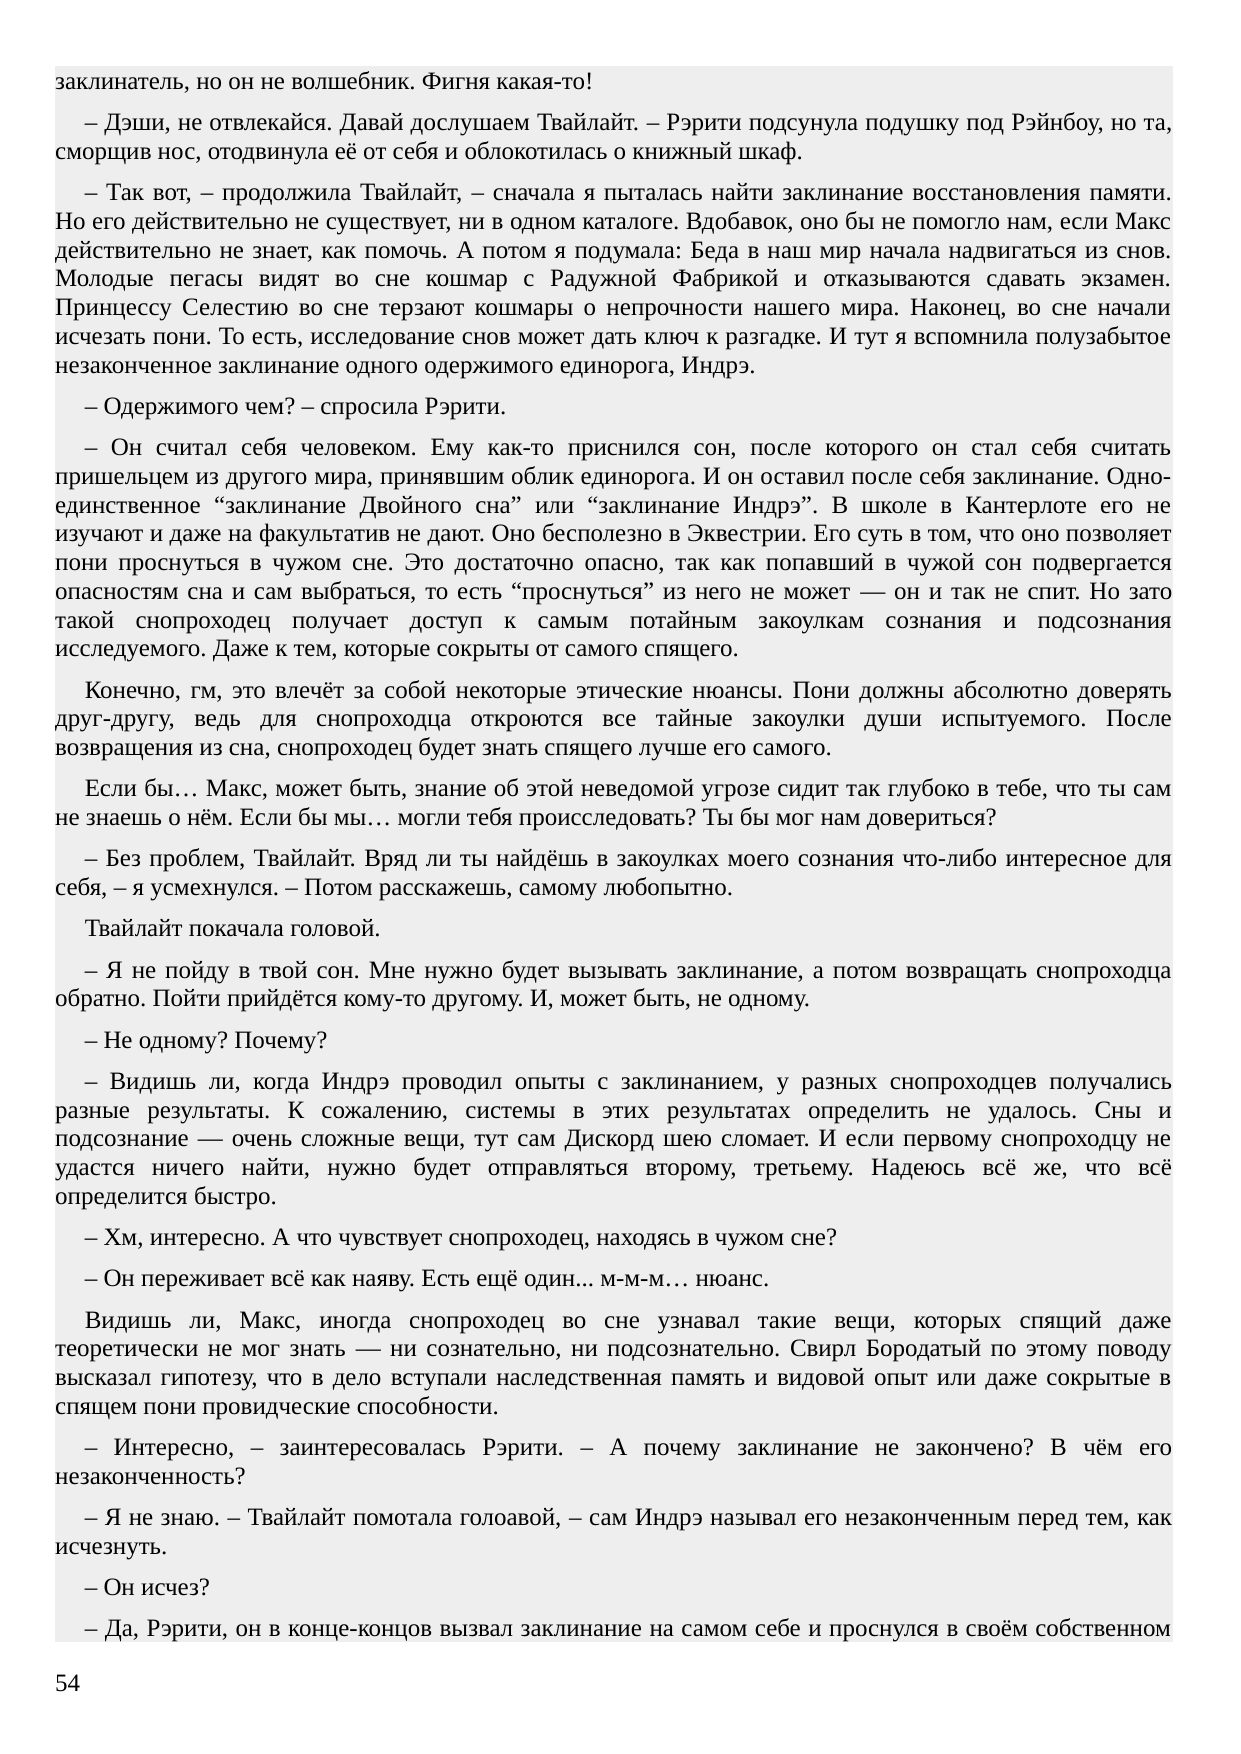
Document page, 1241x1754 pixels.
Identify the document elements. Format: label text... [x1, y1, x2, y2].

text Твайлайт покачала головой. [55, 913, 1173, 942]
text Видишь ли, Макс, иногда снопроходец во сне узнавал такие вещи, которых спящий даже теоретически не мог знать — ни сознательно, ни подсознательно. Свирл Бородатый по этому поводу высказал гипотезу, что в дело вступали наследственная память и видовой опыт или даже сокрытые в спящем пони провидческие способности. [55, 1305, 1173, 1420]
text – Одержимого чем? – спросила Рэрити. [55, 391, 1173, 420]
text – Да, Рэрити, он в конце-концов вызвал заклинание на самом себе и проснулся в своём собственном [55, 1613, 1173, 1642]
text – Хм, интересно. А что чувствует снопроходец, находясь в чужом сне? [55, 1222, 1173, 1251]
text – Видишь ли, когда Индрэ проводил опыты с заклинанием, у разных снопроходцев получались разные результаты. К сожалению, системы в этих результатах определить не удалось. Сны и подсознание — очень сложные вещи, тут сам Дискорд шею сломает. И если первому снопроходцу не удастся ничего найти, нужно будет отправляться второму, третьему. Надеюсь всё же, что всё определится быстро. [55, 1066, 1173, 1210]
text – Я не знаю. – Твайлайт помотала голоавой, – сам Индрэ называл его незаконченным перед тем, как исчезнуть. [55, 1502, 1173, 1560]
text – Интересно, – заинтересовалась Рэрити. – А почему заклинание не закончено? В чём его незаконченность? [55, 1432, 1173, 1490]
text – Он исчез? [55, 1572, 1173, 1601]
text Если бы… Макс, может быть, знание об этой неведомой угрозе сидит так глубоко в тебе, что ты сам не знаешь о нём. Если бы мы… могли тебя происследовать? Ты бы мог нам довериться? [55, 773, 1173, 831]
text – Он переживает всё как наяву. Есть ещё один... м-м-м… нюанс. [55, 1263, 1173, 1292]
text – Дэши, не отвлекайся. Давай дослушаем Твайлайт. – Рэрити подсунула подушку под Рэйнбоу, но та, сморщив нос, отодвинула её от себя и облокотилась о книжный шкаф. [55, 107, 1173, 165]
text заклинатель, но он не волшебник. Фигня какая-то! [55, 66, 1173, 95]
text – Он считал себя человеком. Ему как-то приснился сон, после которого он стал себя считать пришельцем из другого мира, принявшим облик единорога. И он оставил после себя заклинание. Одно-единственное “заклинание Двойного сна” или “заклинание Индрэ”. В школе в Кантерлоте его не изучают и даже на факультатив не дают. Оно бесполезно в Эквестрии. Его суть в том, что оно позволяет пони проснуться в чужом сне. Это достаточно опасно, так как попавший в чужой сон подвергается опасностям сна и сам выбраться, то есть “проснуться” из него не может — он и так не спит. Но зато такой снопроходец получает доступ к самым потайным закоулкам сознания и подсознания исследуемого. Даже к тем, которые сокрыты от самого спящего. [55, 432, 1173, 662]
text – Так вот, – продолжила Твайлайт, – сначала я пыталась найти заклинание восстановления памяти. Но его действительно не существует, ни в одном каталоге. Вдобавок, оно бы не помогло нам, если Макс действительно не знает, как помочь. А потом я подумала: Беда в наш мир начала надвигаться из снов. Молодые пегасы видят во сне кошмар с Радужной Фабрикой и отказываются сдавать экзамен. Принцессу Селестию во сне терзают кошмары о непрочности нашего мира. Наконец, во сне начали исчезать пони. То есть, исследование снов может дать ключ к разгадке. И тут я вспомнила полузабытое незаконченное заклинание одного одержимого единорога, Индрэ. [55, 177, 1173, 378]
text – Не одному? Почему? [55, 1025, 1173, 1053]
text – Без проблем, Твайлайт. Вряд ли ты найдёшь в закоулках моего сознания что-либо интересное для себя, – я усмехнулся. – Потом расскажешь, самому любопытно. [55, 843, 1173, 901]
text – Я не пойду в твой сон. Мне нужно будет вызывать заклинание, а потом возвращать снопроходца обратно. Пойти прийдётся кому-то другому. И, может быть, не одному. [55, 955, 1173, 1012]
text Конечно, гм, это влечёт за собой некоторые этические нюансы. Пони должны абсолютно доверять друг-другу, ведь для снопроходца откроются все тайные закоулки души испытуемого. После возвращения из сна, снопроходец будет знать спящего лучше его самого. [55, 675, 1173, 761]
